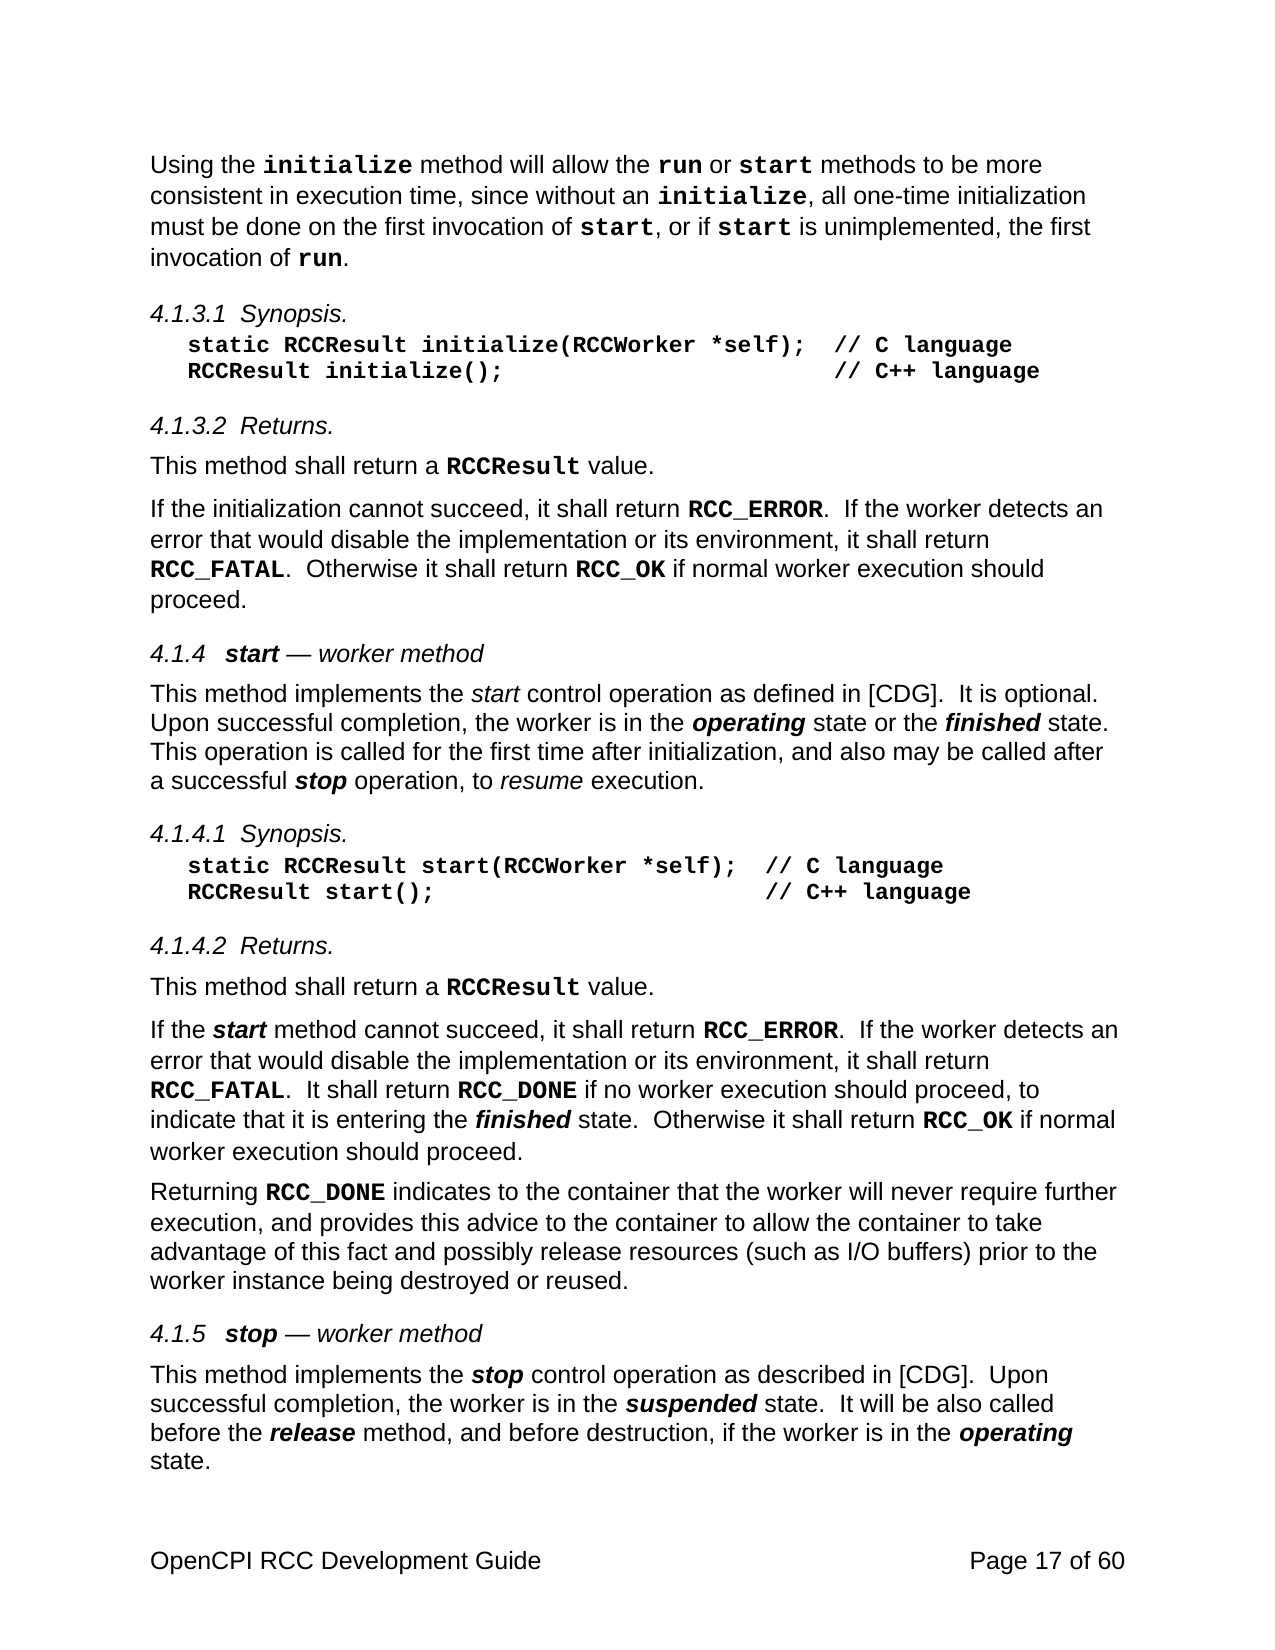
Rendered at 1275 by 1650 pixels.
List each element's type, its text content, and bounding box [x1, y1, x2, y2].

subtitle start — worker method [150, 639, 1125, 667]
text If the start method cannot succeed, it shall return RCC_ERROR. If the worker detects an error that would disable the implementation or its environment, it shall return RCC_FATAL. It shall return RCC_DONE if no worker execution should proceed, to indicate that it is entering the finished state. Otherwise it shall return RCC_OK if normal worker execution should proceed. [150, 1015, 1125, 1165]
text If the initialization cannot succeed, it shall return RCC_ERROR. If the worker detects an error that would disable the implementation or its environment, it shall return RCC_FATAL. Otherwise it shall return RCC_OK if normal worker execution should proceed. [150, 494, 1125, 614]
text static RCCResult initialize(RCCWorker *self); // C language RCCResult initialize(); // C++ language [187, 334, 1125, 386]
text Returning RCC_DONE indicates to the container that the worker will never require further execution, and provides this advice to the container to allow the container to take advantage of this fact and possibly release resources (such as I/O buffers) prior to the worker instance being destroyed or reused. [150, 1177, 1125, 1294]
subtitle Synopsis. [150, 299, 1125, 327]
text This method implements the start control operation as defined in [CDG]. It is optional. Upon successful completion, the worker is in the operating state or the finished state. This operation is called for the first time after initialization, and also may be called after a successful stop operation, to resume execution. [150, 679, 1125, 794]
subtitle Synopsis. [150, 819, 1125, 848]
subtitle Returns. [150, 411, 1125, 439]
text This method implements the stop control operation as described in [CDG]. Upon successful completion, the worker is in the suspended state. It will be also called before the release method, and before destruction, if the worker is in the operating state. [150, 1360, 1125, 1475]
subtitle Returns. [150, 931, 1125, 960]
text static RCCResult start(RCCWorker *self); // C language RCCResult start(); // C++ language [187, 854, 1125, 906]
text Using the initialize method will allow the run or start methods to be more consistent in execution time, since without an initialize, all one-time initialization must be done on the first invocation of start, or if start is unimplemented, the first invocation of run. [150, 150, 1125, 274]
text This method shall return a RCCResult value. [150, 451, 1125, 482]
text This method shall return a RCCResult value. [150, 972, 1125, 1003]
subtitle stop — worker method [150, 1319, 1125, 1348]
